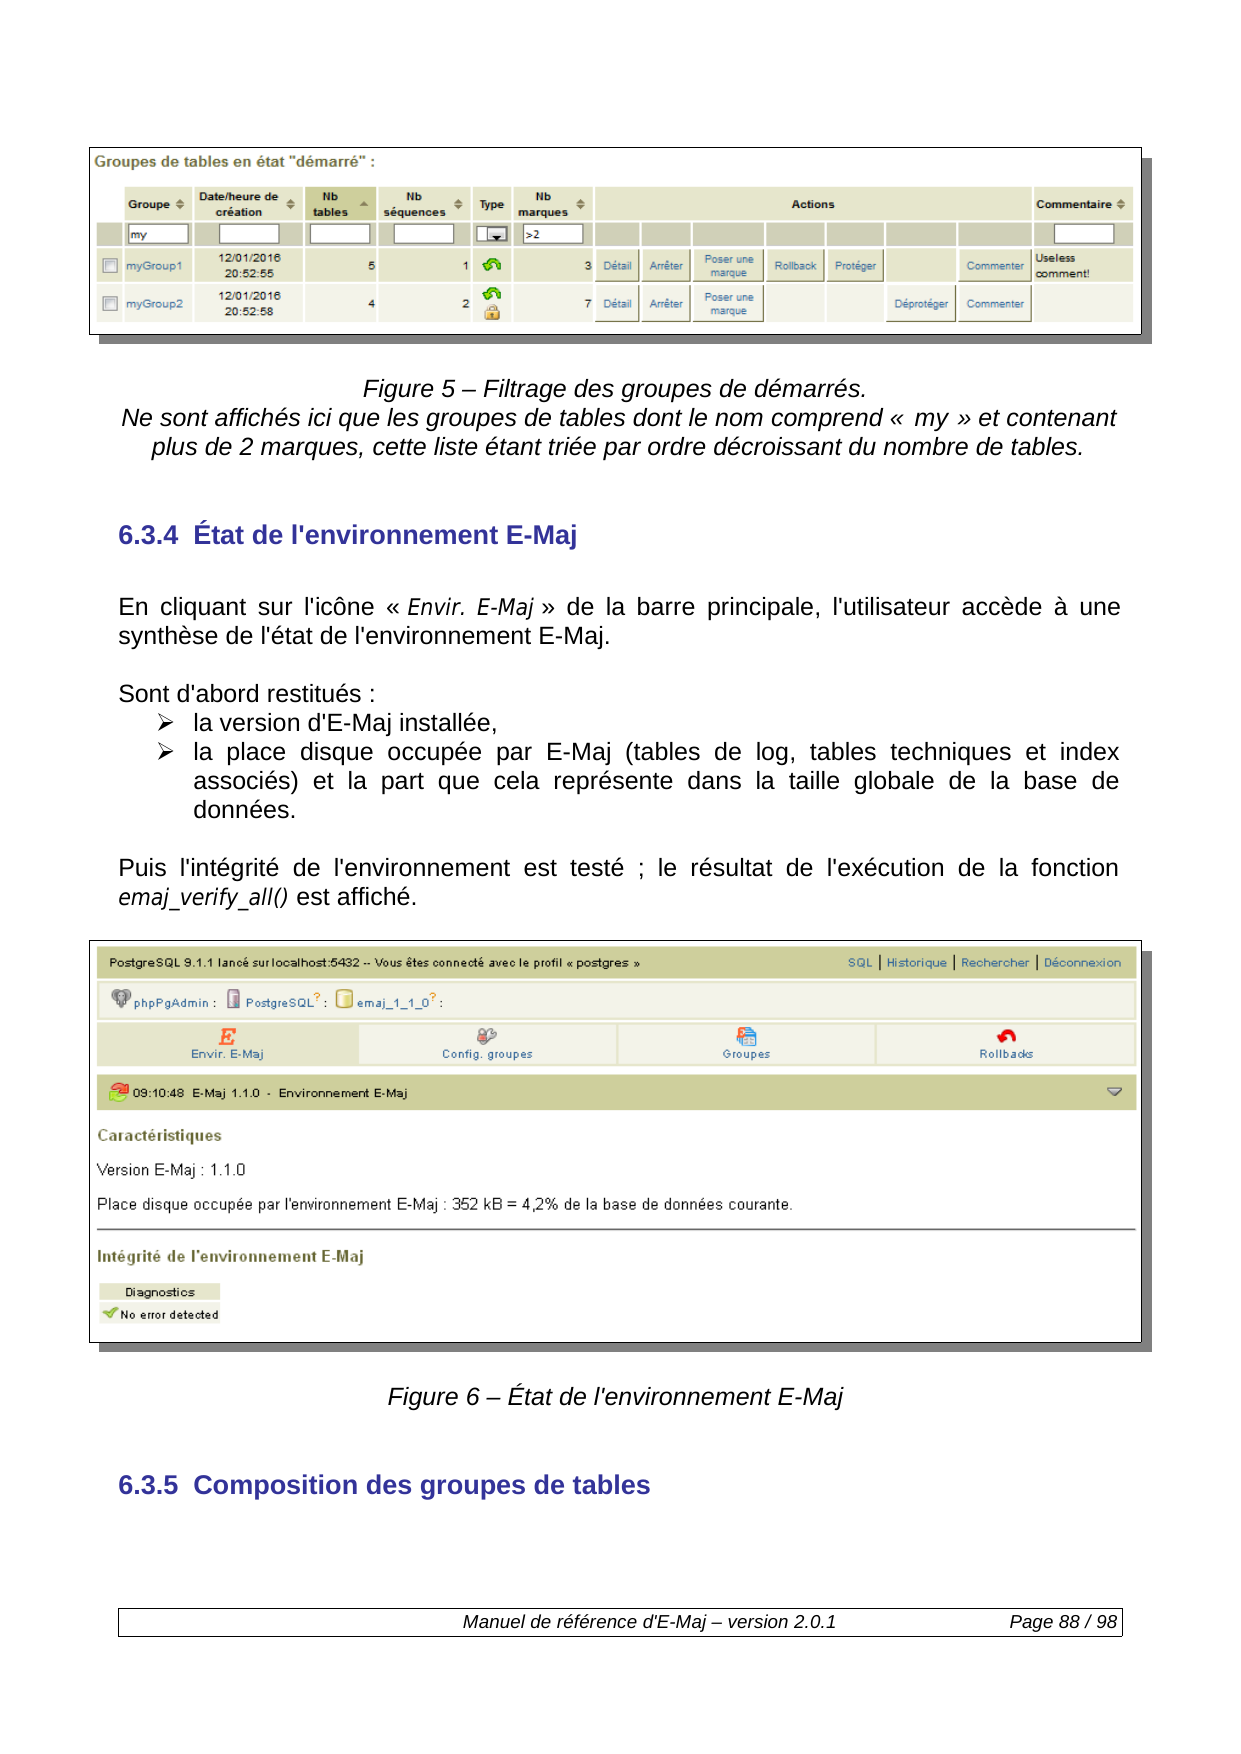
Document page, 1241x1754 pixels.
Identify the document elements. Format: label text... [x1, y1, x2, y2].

list la version d'E-Maj installée, [156, 708, 1122, 737]
subtitle État de l'environnement E-Maj [118, 519, 1122, 550]
text Figure 6 – État de l'environnement E-Maj [118, 1381, 1122, 1411]
text Figure 5 – Filtrage des groupes de démarrés. Ne sont affichés ici que les groupes de tables dont le nom comprend « my » et contenant plus de 2 marques, cette liste étant triée par ordre décroissant du nombre de tables. [118, 373, 1122, 461]
text En cliquant sur l'icône « Envir. E-Maj » de la barre principale, l'utilisateur accède à une synthèse de l'état de l'environnement E-Maj. [118, 591, 1122, 649]
subtitle Composition des groupes de tables [118, 1469, 1122, 1500]
text Sont d'abord restitués : [118, 679, 1122, 708]
text Puis l'intégrité de l'environnement est testé ; le résultat de l'exécution de la fonction emaj_verify_all() est affiché. [118, 853, 1122, 911]
picture [91, 943, 1138, 1339]
list la place disque occupée par E-Maj (tables de log, tables techniques et index associés) et la part que cela représente dans la taille globale de la base de données. [156, 737, 1122, 824]
picture [91, 150, 1138, 331]
